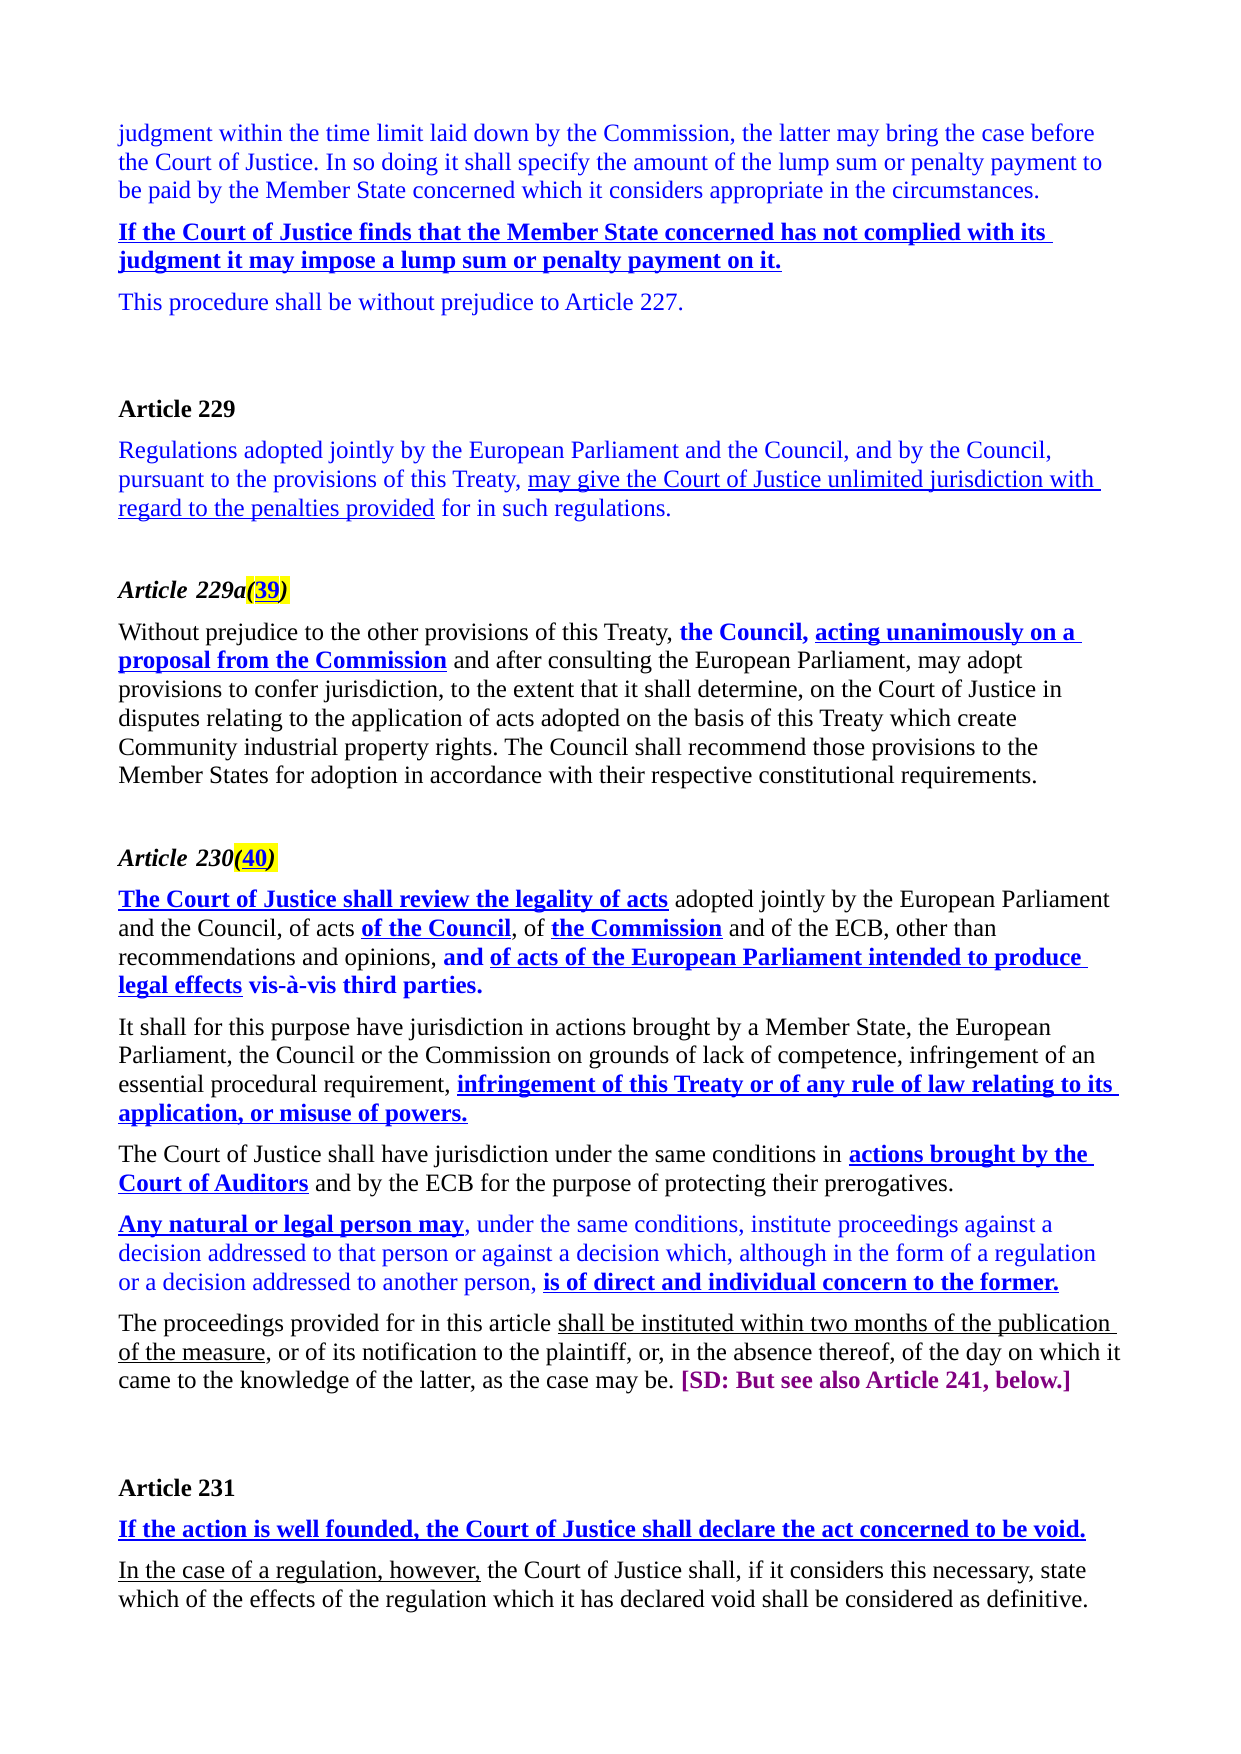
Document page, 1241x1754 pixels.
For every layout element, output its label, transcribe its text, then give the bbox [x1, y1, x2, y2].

text Without prejudice to the other provisions of this Treaty, the Council, acting unanimously on a proposal from the Commission and after consulting the European Parliament, may adopt provisions to confer jurisdiction, to the extent that it shall determine, on the Court of Justice in disputes relating to the application of acts adopted on the basis of this Treaty which create Community industrial property rights. The Council shall recommend those provisions to the Member States for adoption in accordance with their respective constitutional requirements. [118, 617, 1122, 789]
text Regulations adopted jointly by the European Parliament and the Council, and by the Council, pursuant to the provisions of this Treaty, may give the Court of Justice unlimited jurisdiction with regard to the penalties provided for in such regulations. [118, 436, 1122, 522]
text Article 229a(39) [118, 576, 1122, 604]
text The proceedings provided for in this article shall be instituted within two months of the publication of the measure, or of its notification to the plaintiff, or, in the absence thereof, of the day on which it came to the knowledge of the latter, as the case may be. [SD: But see also Article 241, below.] [118, 1308, 1122, 1394]
text This procedure shall be without prejudice to Article 227. [118, 287, 1122, 316]
text If the Court of Justice finds that the Member State concerned has not complied with its judgment it may impose a lump sum or penalty payment on it. [118, 217, 1122, 274]
subtitle Article 229 [118, 394, 1122, 423]
text The Court of Justice shall review the legality of acts adopted jointly by the European Parliament and the Council, of acts of the Council, of the Commission and of the ECB, other than recommendations and opinions, and of acts of the European Parliament intended to produce legal effects vis-à-vis third parties. [118, 884, 1122, 999]
subtitle Article 231 [118, 1473, 1122, 1502]
text It shall for this purpose have jurisdiction in actions brought by a Member State, the European Parliament, the Council or the Commission on grounds of lack of competence, infringement of an essential procedural requirement, infringement of this Treaty or of any rule of law relating to its application, or misuse of powers. [118, 1012, 1122, 1127]
text The Court of Justice shall have jurisdiction under the same conditions in actions brought by the Court of Auditors and by the ECB for the purpose of protecting their prerogatives. [118, 1139, 1122, 1197]
text If the action is well founded, the Court of Justice shall declare the act concerned to be void. [118, 1514, 1122, 1543]
text judgment within the time limit laid down by the Commission, the latter may bring the case before the Court of Justice. In so doing it shall specify the amount of the lump sum or penalty payment to be paid by the Member State concerned which it considers appropriate in the circumstances. [118, 118, 1122, 204]
text Article 230(40) [118, 843, 1122, 872]
text Any natural or legal person may, under the same conditions, institute proceedings against a decision addressed to that person or against a decision which, although in the form of a regulation or a decision addressed to another person, is of direct and individual concern to the former. [118, 1209, 1122, 1296]
text In the case of a regulation, however, the Court of Justice shall, if it considers this necessary, state which of the effects of the regulation which it has declared void shall be considered as definitive. [118, 1556, 1122, 1613]
